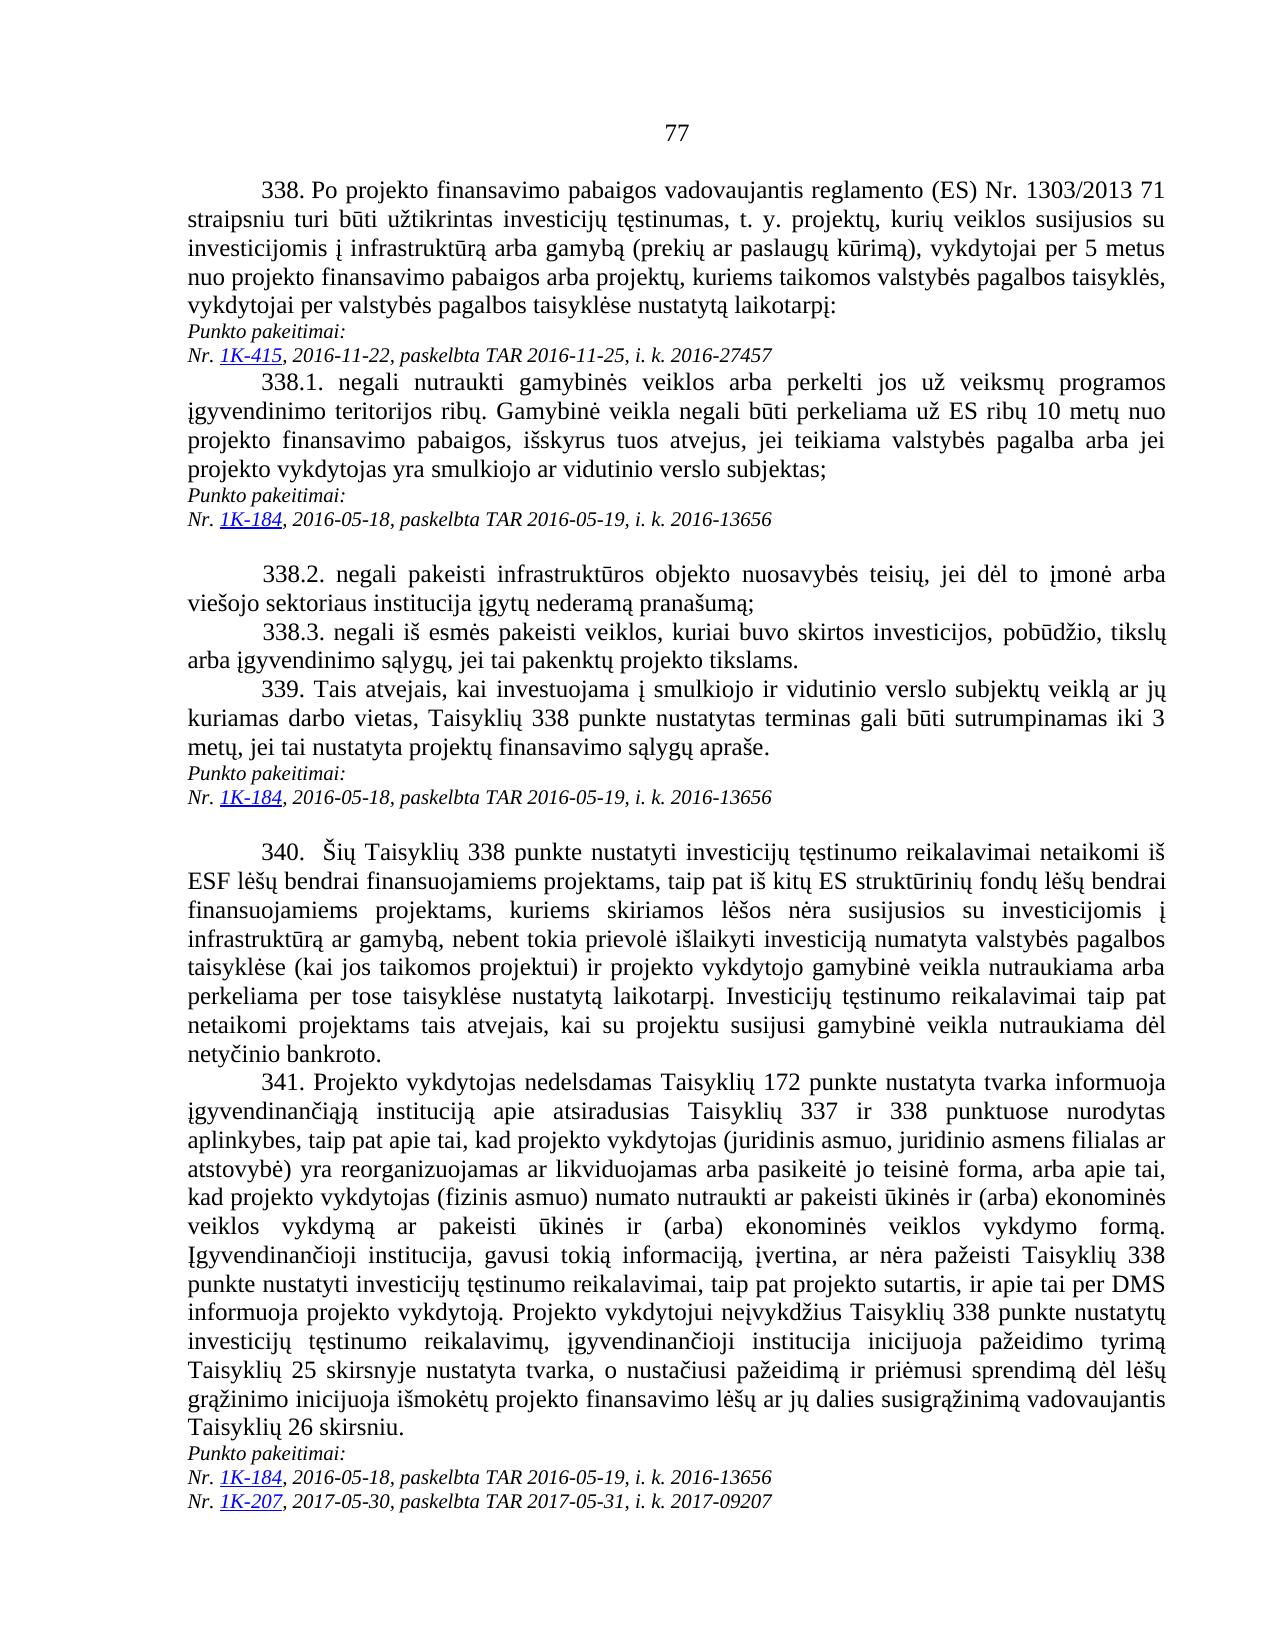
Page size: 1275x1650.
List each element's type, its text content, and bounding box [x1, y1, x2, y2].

text 340. Šių Taisyklių 338 punkte nustatyti investicijų tęstinumo reikalavimai netaikomi iš ESF lėšų bendrai finansuojamiems projektams, taip pat iš kitų ES struktūrinių fondų lėšų bendrai finansuojamiems projektams, kuriems skiriamos lėšos nėra susijusios su investicijomis į infrastruktūrą ar gamybą, nebent tokia prievolė išlaikyti investiciją numatyta valstybės pagalbos taisyklėse (kai jos taikomos projektui) ir projekto vykdytojo gamybinė veikla nutraukiama arba perkeliama per tose taisyklėse nustatytą laikotarpį. Investicijų tęstinumo reikalavimai taip pat netaikomi projektams tais atvejais, kai su projektu susijusi gamybinė veikla nutraukiama dėl netyčinio bankroto. [187, 837, 1167, 1067]
text 338. Po projekto finansavimo pabaigos vadovaujantis reglamento (ES) Nr. 1303/2013 71 straipsniu turi būti užtikrintas investicijų tęstinumas, t. y. projektų, kurių veiklos susijusios su investicijomis į infrastruktūrą arba gamybą (prekių ar paslaugų kūrimą), vykdytojai per 5 metus nuo projekto finansavimo pabaigos arba projektų, kuriems taikomos valstybės pagalbos taisyklės, vykdytojai per valstybės pagalbos taisyklėse nustatytą laikotarpį: [187, 176, 1167, 319]
text 338.3. negali iš esmės pakeisti veiklos, kuriai buvo skirtos investicijos, pobūdžio, tikslų arba įgyvendinimo sąlygų, jei tai pakenktų projekto tikslams. [187, 617, 1167, 674]
text Punkto pakeitimai: [187, 482, 1167, 507]
text Punkto pakeitimai: [187, 319, 1167, 343]
text 341. Projekto vykdytojas nedelsdamas Taisyklių 172 punkte nustatyta tvarka informuoja įgyvendinančiąją instituciją apie atsiradusias Taisyklių 337 ir 338 punktuose nurodytas aplinkybes, taip pat apie tai, kad projekto vykdytojas (juridinis asmuo, juridinio asmens filialas ar atstovybė) yra reorganizuojamas ar likviduojamas arba pasikeitė jo teisinė forma, arba apie tai, kad projekto vykdytojas (fizinis asmuo) numato nutraukti ar pakeisti ūkinės ir (arba) ekonominės veiklos vykdymą ar pakeisti ūkinės ir (arba) ekonominės veiklos vykdymo formą. Įgyvendinančioji institucija, gavusi tokią informaciją, įvertina, ar nėra pažeisti Taisyklių 338 punkte nustatyti investicijų tęstinumo reikalavimai, taip pat projekto sutartis, ir apie tai per DMS informuoja projekto vykdytoją. Projekto vykdytojui neįvykdžius Taisyklių 338 punkte nustatytų investicijų tęstinumo reikalavimų, įgyvendinančioji institucija inicijuoja pažeidimo tyrimą Taisyklių 25 skirsnyje nustatyta tvarka, o nustačiusi pažeidimą ir priėmusi sprendimą dėl lėšų grąžinimo inicijuoja išmokėtų projekto finansavimo lėšų ar jų dalies susigrąžinimą vadovaujantis Taisyklių 26 skirsniu. [187, 1067, 1167, 1441]
text 338.2. negali pakeisti infrastruktūros objekto nuosavybės teisių, jei dėl to įmonė arba viešojo sektoriaus institucija įgytų nederamą pranašumą; [187, 559, 1167, 617]
text Punkto pakeitimai: [187, 1441, 1167, 1465]
text Punkto pakeitimai: [187, 761, 1167, 785]
text Nr. 1K-184, 2016-05-18, paskelbta TAR 2016-05-19, i. k. 2016-13656 [187, 1465, 1167, 1489]
text Nr. 1K-184, 2016-05-18, paskelbta TAR 2016-05-19, i. k. 2016-13656 [187, 507, 1167, 531]
text Nr. 1K-415, 2016-11-22, paskelbta TAR 2016-11-25, i. k. 2016-27457 [187, 343, 1167, 367]
text 338.1. negali nutraukti gamybinės veiklos arba perkelti jos už veiksmų programos įgyvendinimo teritorijos ribų. Gamybinė veikla negali būti perkeliama už ES ribų 10 metų nuo projekto finansavimo pabaigos, išskyrus tuos atvejus, jei teikiama valstybės pagalba arba jei projekto vykdytojas yra smulkiojo ar vidutinio verslo subjektas; [187, 367, 1167, 482]
text Nr. 1K-207, 2017-05-30, paskelbta TAR 2017-05-31, i. k. 2017-09207 [187, 1489, 1167, 1513]
text Nr. 1K-184, 2016-05-18, paskelbta TAR 2016-05-19, i. k. 2016-13656 [187, 785, 1167, 809]
text 339. Tais atvejais, kai investuojama į smulkiojo ir vidutinio verslo subjektų veiklą ar jų kuriamas darbo vietas, Taisyklių 338 punkte nustatytas terminas gali būti sutrumpinamas iki 3 metų, jei tai nustatyta projektų finansavimo sąlygų apraše. [187, 674, 1167, 761]
